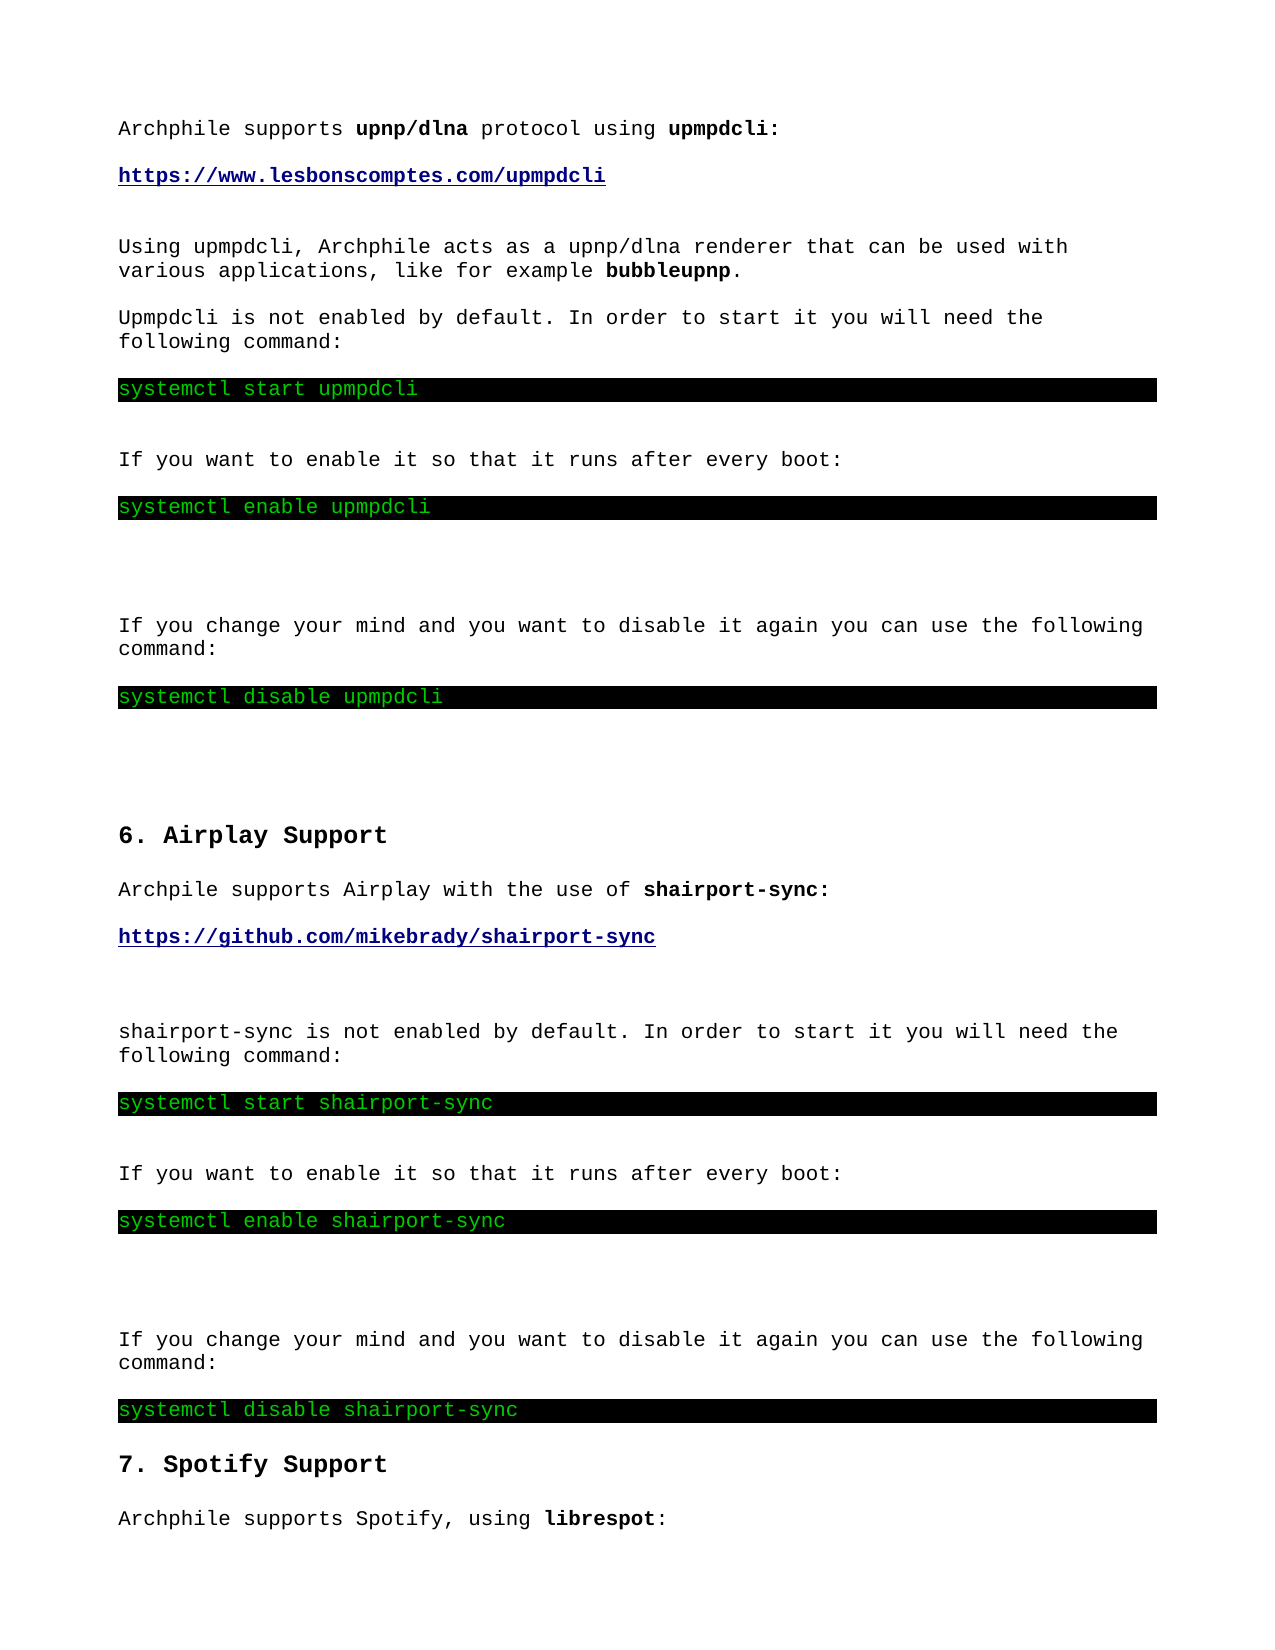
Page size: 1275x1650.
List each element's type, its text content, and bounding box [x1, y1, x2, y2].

text systemctl disable shairport-sync [118, 1399, 1157, 1423]
text shairport-sync is not enabled by default. In order to start it you will need the following command: [118, 1021, 1157, 1068]
text Archphile supports Spotify, using librespot: [118, 1508, 1157, 1532]
text 7. Spotify Support [118, 1451, 1157, 1480]
text https://github.com/mikebrady/shairport-sync [118, 927, 1157, 950]
text systemctl start upmpdcli [118, 378, 1157, 402]
text Using upmpdcli, Archphile acts as a upnp/dlna renderer that can be used with various applications, like for example bubbleupnp. [118, 236, 1157, 284]
text systemctl enable upmpdcli [118, 496, 1157, 520]
text systemctl disable upmpdcli [118, 686, 1157, 709]
text 6. Airplay Support [118, 823, 1157, 851]
text If you change your mind and you want to disable it again you can use the following command: [118, 1328, 1157, 1376]
text https://www.lesbonscomptes.com/upmpdcli [118, 165, 1157, 189]
text Archphile supports upnp/dlna protocol using upmpdcli: [118, 118, 1157, 142]
text If you change your mind and you want to disable it again you can use the following command: [118, 615, 1157, 662]
text Archpile supports Airplay with the use of shairport-sync: [118, 879, 1157, 903]
text Upmpdcli is not enabled by default. In order to start it you will need the following command: [118, 307, 1157, 354]
text If you want to enable it so that it runs after every boot: [118, 449, 1157, 473]
text systemctl enable shairport-sync [118, 1210, 1157, 1234]
text If you want to enable it so that it runs after every boot: [118, 1163, 1157, 1187]
text systemctl start shairport-sync [118, 1092, 1157, 1116]
